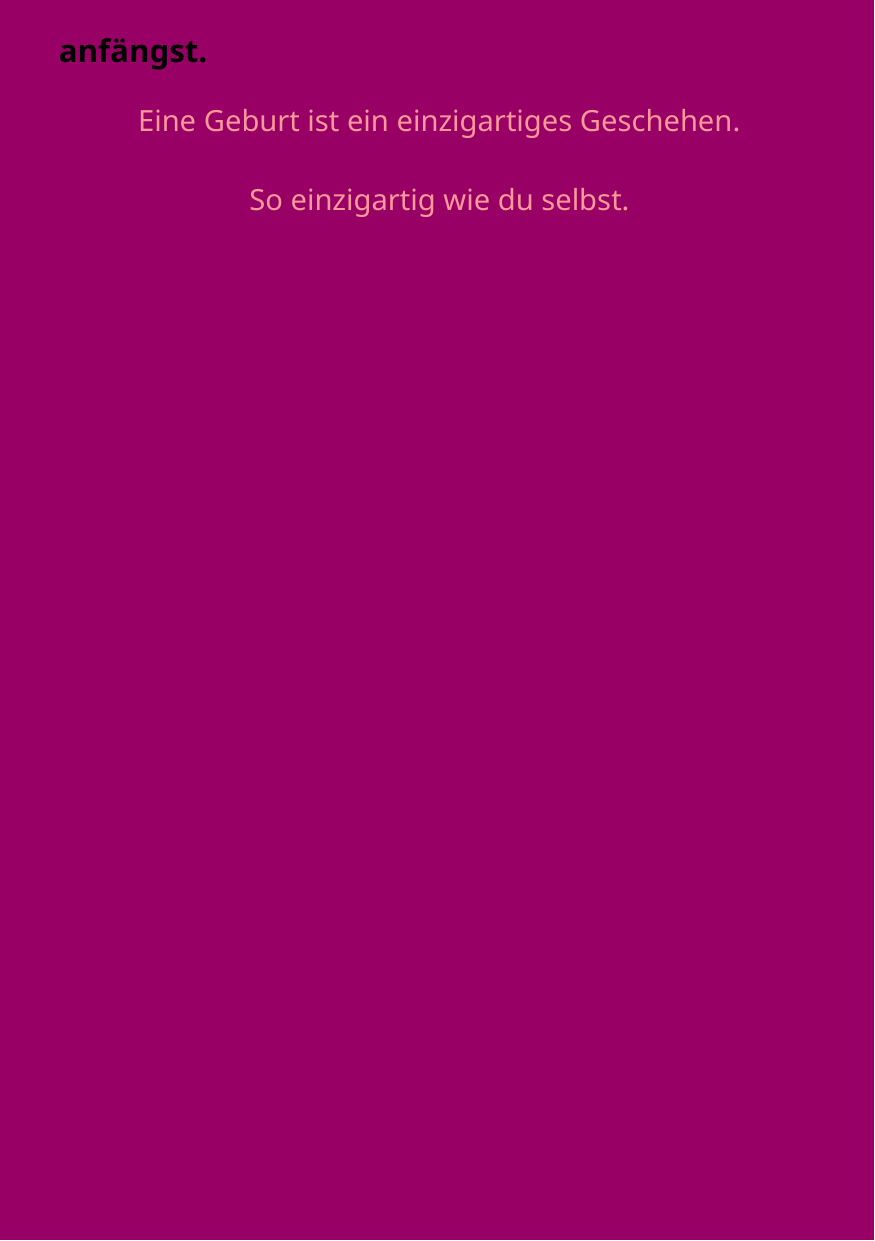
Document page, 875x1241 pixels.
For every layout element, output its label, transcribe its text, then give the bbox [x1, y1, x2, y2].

text anfängst. [57, 29, 822, 71]
text Eine Geburt ist ein einzigartiges Geschehen. [57, 100, 822, 140]
text So einzigartig wie du selbst. [57, 179, 822, 219]
